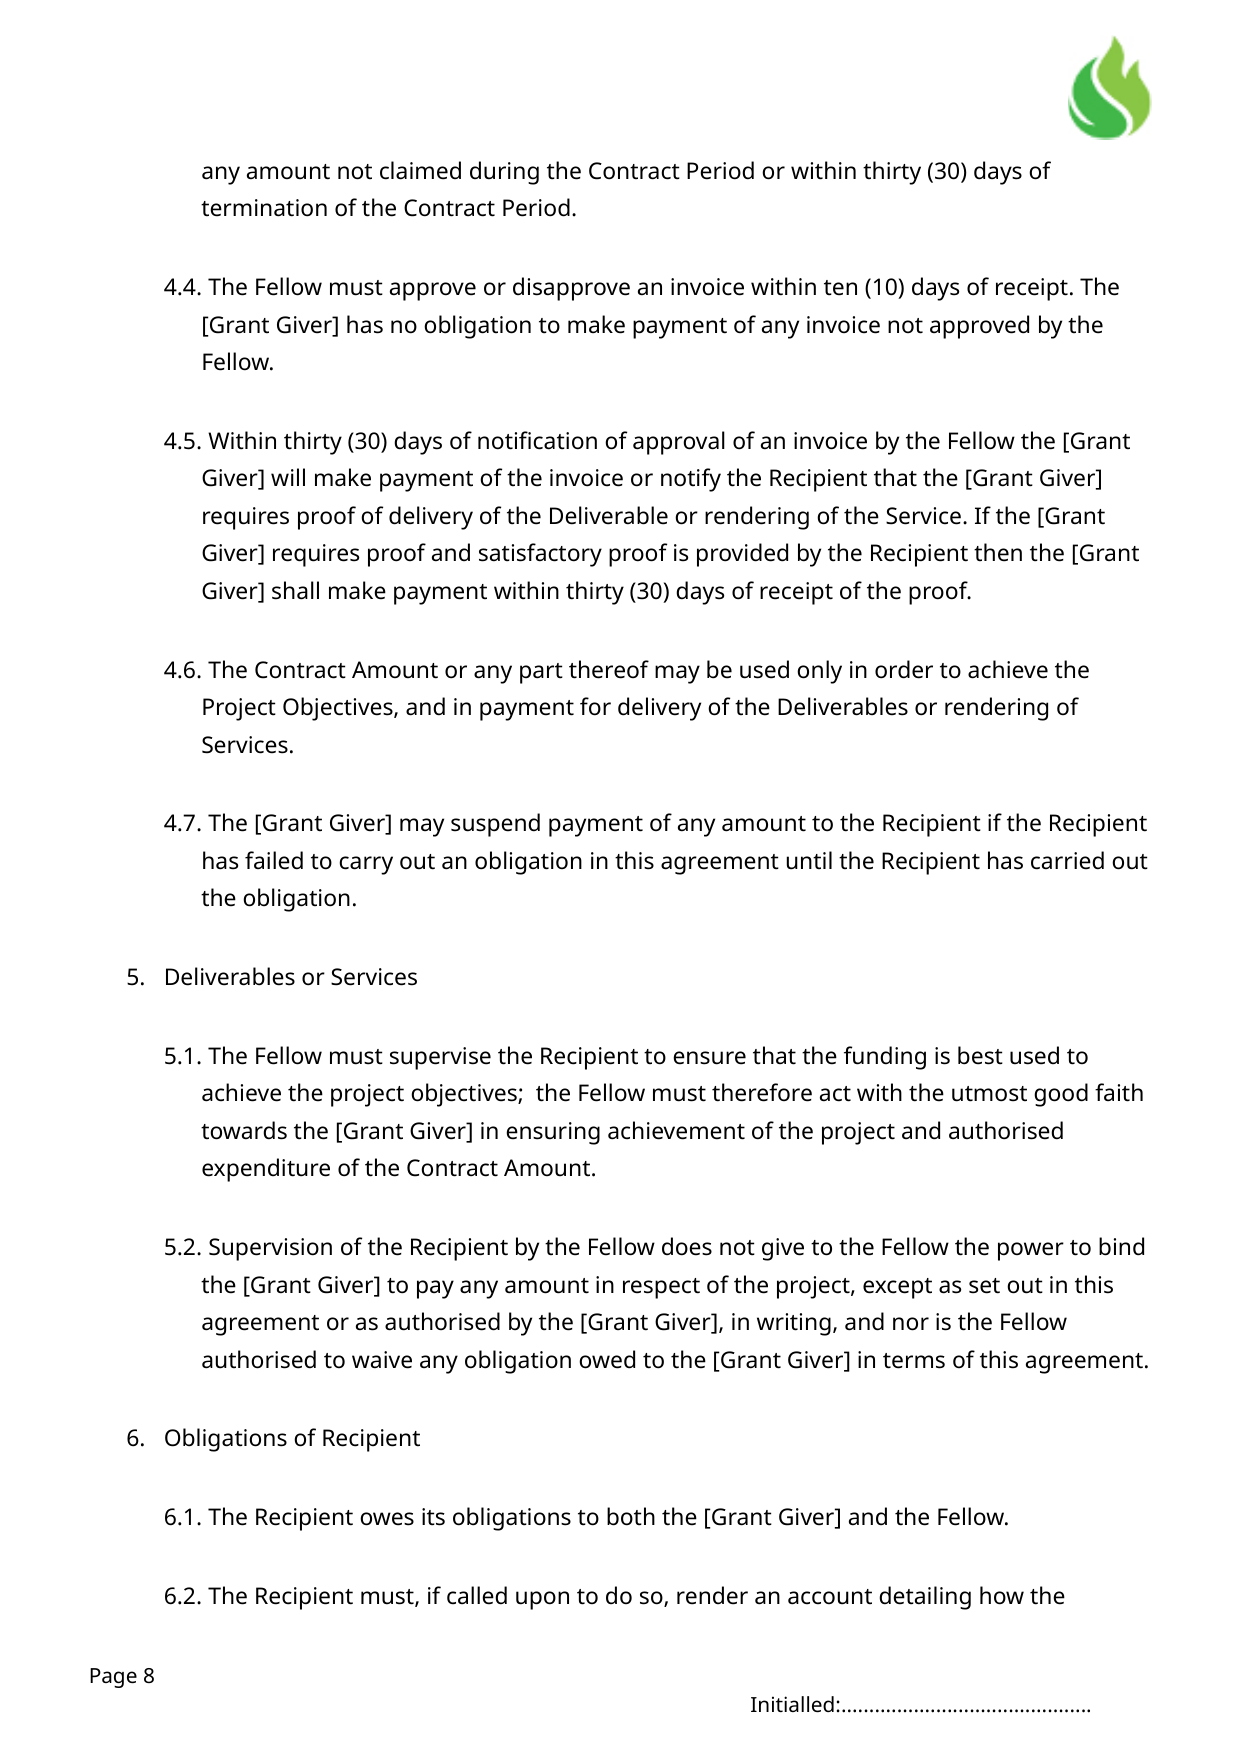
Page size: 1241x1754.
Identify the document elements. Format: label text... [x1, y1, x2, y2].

picture [1089, 35, 1152, 114]
subtitle The Contract Amount or any part thereof may be used only in order to achieve the Project Objectives, and in payment for delivery of the Deliverables or rendering of Services. [163, 653, 1152, 760]
subtitle The Recipient must, if called upon to do so, render an account detailing how the [163, 1580, 1152, 1611]
subtitle The Recipient owes its obligations to both the [Grant Giver] and the Fellow. [163, 1501, 1152, 1532]
subtitle Obligations of Recipient [126, 1422, 1152, 1453]
subtitle Deliverables or Services [126, 961, 1152, 992]
subtitle Within thirty (30) days of notification of approval of an invoice by the Fellow the [Grant Giver] will make payment of the invoice or notify the Recipient that the [Grant Giver] requires proof of delivery of the Deliverable or rendering of the Service. If the [Grant Giver] requires proof and satisfactory proof is provided by the Recipient then the [Grant Giver] shall make payment within thirty (30) days of receipt of the proof. [163, 425, 1152, 606]
subtitle Supervision of the Recipient by the Fellow does not give to the Fellow the power to bind the [Grant Giver] to pay any amount in respect of the project, except as set out in this agreement or as authorised by the [Grant Giver], in writing, and nor is the Fellow authorised to waive any obligation owed to the [Grant Giver] in terms of this agreement. [163, 1231, 1152, 1375]
subtitle The Fellow must approve or disapprove an invoice within ten (10) days of receipt. The [Grant Giver] has no obligation to make payment of any invoice not approved by the Fellow. [163, 271, 1152, 377]
subtitle any amount not claimed during the Contract Period or within thirty (30) days of termination of the Contract Period. [163, 155, 1152, 223]
subtitle The Fellow must supervise the Recipient to ensure that the funding is best used to achieve the project objectives; the Fellow must therefore act with the utmost good faith towards the [Grant Giver] in ensuring achievement of the project and authorised expenditure of the Contract Amount. [163, 1040, 1152, 1183]
subtitle The [Grant Giver] may suspend payment of any amount to the Recipient if the Recipient has failed to carry out an obligation in this agreement until the Recipient has carried out the obligation. [163, 807, 1152, 913]
